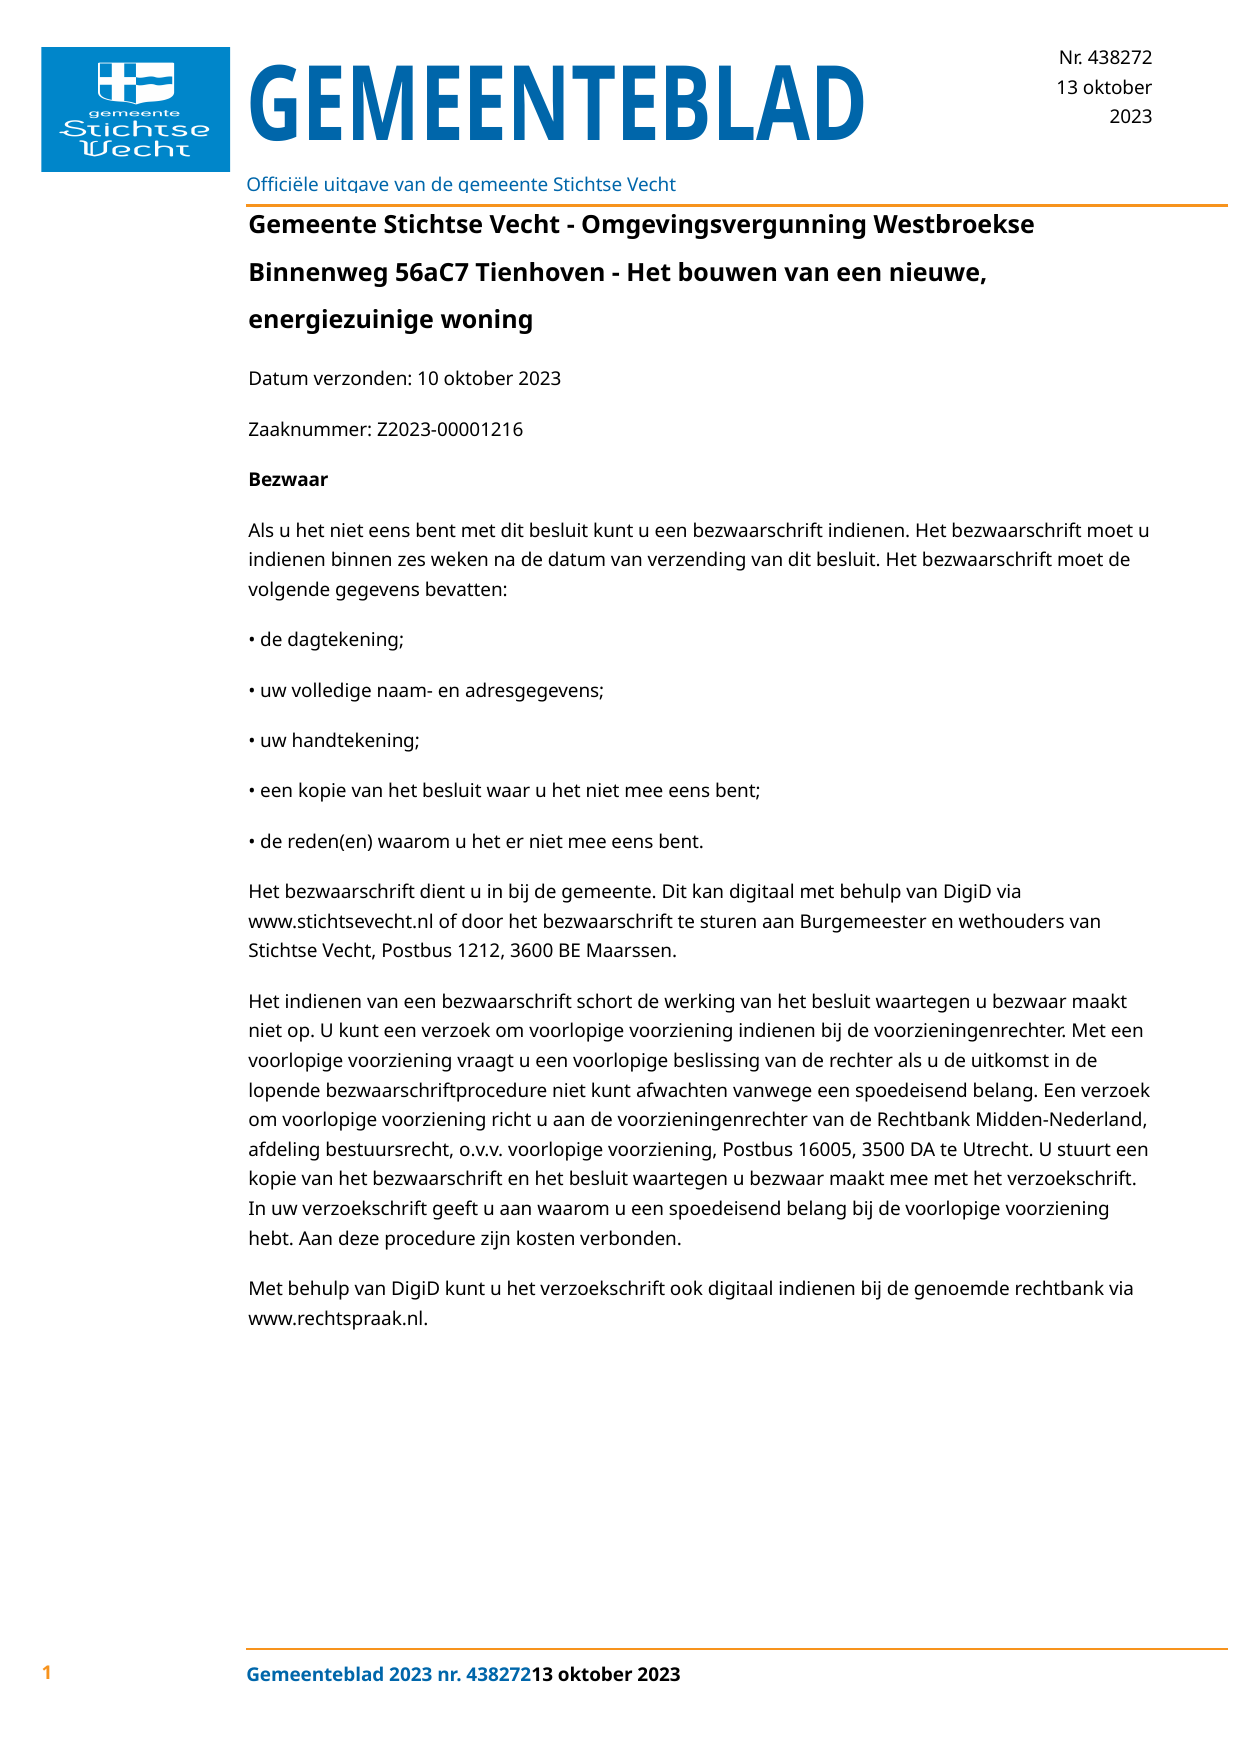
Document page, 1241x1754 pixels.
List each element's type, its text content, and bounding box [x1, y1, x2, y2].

text Als u het niet eens bent met dit besluit kunt u een bezwaarschrift indienen. Het bezwaarschrift moet u indienen binnen zes weken na de datum van verzending van dit besluit. Het bezwaarschrift moet de volgende gegevens bevatten: [248, 517, 1152, 602]
text Bezwaar [248, 466, 1152, 492]
text Datum verzonden: 10 oktober 2023 [248, 366, 1152, 391]
text Het indienen van een bezwaarschrift schort de werking van het besluit waartegen u bezwaar maakt niet op. U kunt een verzoek om voorlopige voorziening indienen bij de voorzieningenrechter. Met een voorlopige voorziening vraagt u een voorlopige beslissing van de rechter als u de uitkomst in de lopende bezwaarschriftprocedure niet kunt afwachten vanwege een spoedeisend belang. Een verzoek om voorlopige voorziening richt u aan de voorzieningenrechter van de Rechtbank Midden-Nederland, afdeling bestuursrecht, o.v.v. voorlopige voorziening, Postbus 16005, 3500 DA te Utrecht. U stuurt een kopie van het bezwaarschrift en het besluit waartegen u bezwaar maakt mee met het verzoekschrift. In uw verzoekschrift geeft u aan waarom u een spoedeisend belang bij de voorlopige voorziening hebt. Aan deze procedure zijn kosten verbonden. [248, 988, 1152, 1250]
picture [99, 63, 135, 101]
text • de reden(en) waarom u het er niet mee eens bent. [248, 828, 1152, 854]
text Zaaknummer: Z2023-00001216 [248, 416, 1152, 442]
text • uw volledige naam- en adresgegevens; [248, 677, 1152, 702]
text • een kopie van het besluit waar u het niet mee eens bent; [248, 778, 1152, 803]
text • uw handtekening; [248, 727, 1152, 753]
text Het bezwaarschrift dient u in bij de gemeente. Dit kan digitaal met behulp van DigiD via www.stichtsevecht.nl of door het bezwaarschrift te sturen aan Burgemeester en wethouders van Stichtse Vecht, Postbus 1212, 3600 BE Maarssen. [248, 878, 1152, 963]
text Met behulp van DigiD kunt u het verzoekschrift ook digitaal indienen bij de genoemde rechtbank via www.rechtspraak.nl. [248, 1275, 1152, 1330]
text • de dagtekening; [248, 626, 1152, 652]
picture [137, 63, 174, 103]
text Gemeente Stichtse Vecht - Omgevingsvergunning Westbroekse Binnenweg 56aC7 Tienhoven - Het bouwen van een nieuwe, energiezuinige woning [248, 207, 1152, 336]
